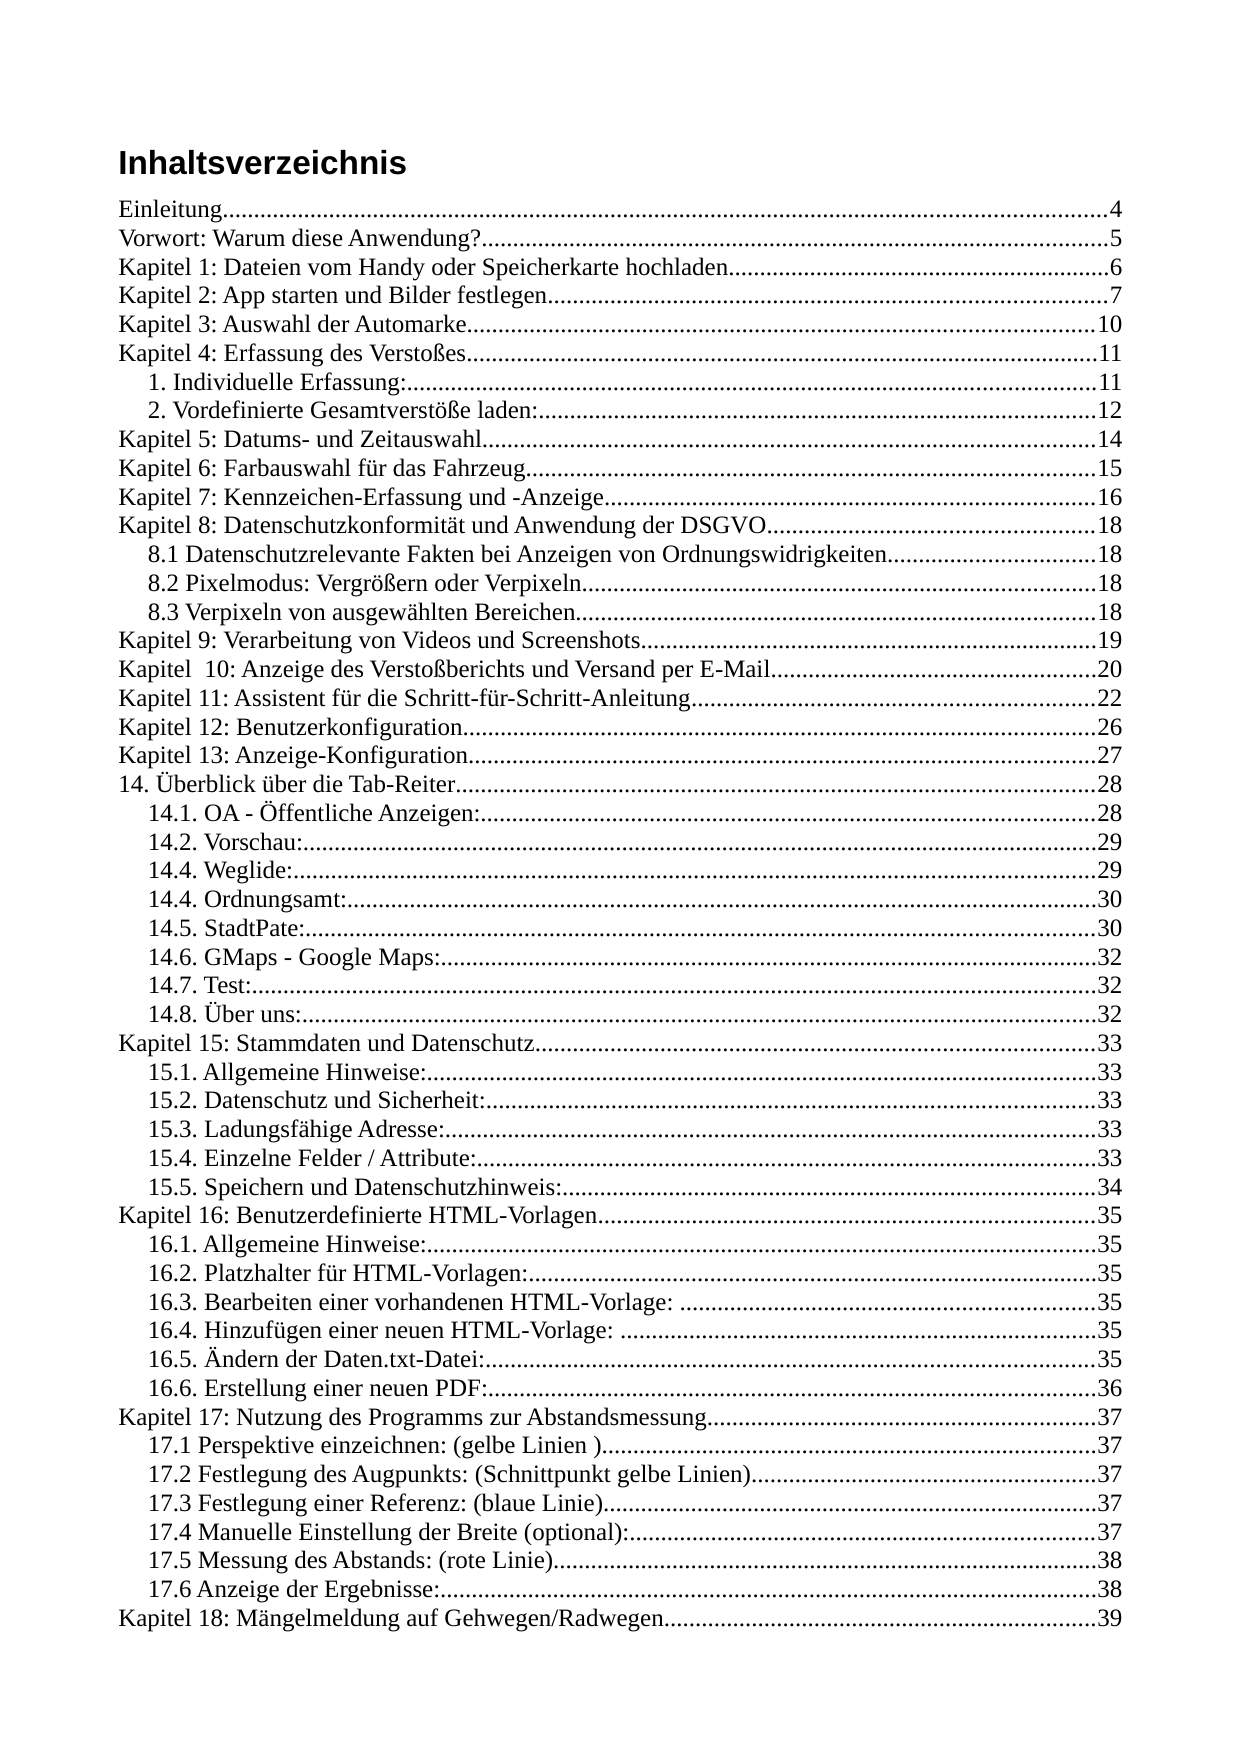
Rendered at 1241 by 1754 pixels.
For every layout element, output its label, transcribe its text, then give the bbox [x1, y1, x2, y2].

text Kapitel 5: Datums- und Zeitauswahl 14 [118, 424, 1122, 453]
text 15.4. Einzelne Felder / Attribute: 33 [148, 1143, 1122, 1172]
text 14. Überblick über die Tab-Reiter 28 [118, 769, 1122, 798]
subtitle Inhaltsverzeichnis [118, 143, 1122, 182]
text Kapitel 17: Nutzung des Programms zur Abstandsmessung 37 [118, 1402, 1122, 1430]
text Kapitel 7: Kennzeichen-Erfassung und -Anzeige 16 [118, 482, 1122, 510]
text Vorwort: Warum diese Anwendung? 5 [118, 223, 1122, 252]
text 17.2 Festlegung des Augpunkts: (Schnittpunkt gelbe Linien) 37 [148, 1459, 1122, 1488]
text 16.3. Bearbeiten einer vorhandenen HTML-Vorlage: 35 [148, 1287, 1122, 1315]
text 2. Vordefinierte Gesamtverstöße laden: 12 [148, 395, 1122, 424]
text 14.1. OA - Öffentliche Anzeigen: 28 [148, 798, 1122, 827]
text 8.3 Verpixeln von ausgewählten Bereichen 18 [148, 597, 1122, 625]
text Kapitel 8: Datenschutzkonformität und Anwendung der DSGVO 18 [118, 510, 1122, 539]
text Kapitel 12: Benutzerkonfiguration 26 [118, 712, 1122, 740]
text 1. Individuelle Erfassung: 11 [148, 367, 1122, 395]
text 8.2 Pixelmodus: Vergrößern oder Verpixeln 18 [148, 568, 1122, 597]
text 14.4. Ordnungsamt: 30 [148, 884, 1122, 913]
text 17.1 Perspektive einzeichnen: (gelbe Linien ) 37 [148, 1430, 1122, 1459]
text Kapitel 15: Stammdaten und Datenschutz 33 [118, 1028, 1122, 1057]
text 16.2. Platzhalter für HTML-Vorlagen: 35 [148, 1258, 1122, 1287]
text 17.5 Messung des Abstands: (rote Linie) 38 [148, 1545, 1122, 1574]
text Kapitel 16: Benutzerdefinierte HTML-Vorlagen 35 [118, 1200, 1122, 1229]
text 17.3 Festlegung einer Referenz: (blaue Linie) 37 [148, 1488, 1122, 1517]
text 16.4. Hinzufügen einer neuen HTML-Vorlage: 35 [148, 1315, 1122, 1344]
text 17.4 Manuelle Einstellung der Breite (optional): 37 [148, 1517, 1122, 1545]
text 8.1 Datenschutzrelevante Fakten bei Anzeigen von Ordnungswidrigkeiten 18 [148, 539, 1122, 568]
text Kapitel 10: Anzeige des Verstoßberichts und Versand per E-Mail 20 [118, 654, 1122, 683]
text 15.5. Speichern und Datenschutzhinweis: 34 [148, 1172, 1122, 1200]
text Kapitel 18: Mängelmeldung auf Gehwegen/Radwegen 39 [118, 1603, 1122, 1632]
text Kapitel 1: Dateien vom Handy oder Speicherkarte hochladen 6 [118, 252, 1122, 280]
text Kapitel 3: Auswahl der Automarke 10 [118, 309, 1122, 338]
text Kapitel 9: Verarbeitung von Videos und Screenshots 19 [118, 625, 1122, 654]
text 15.1. Allgemeine Hinweise: 33 [148, 1057, 1122, 1085]
text 16.6. Erstellung einer neuen PDF: 36 [148, 1373, 1122, 1402]
text 15.2. Datenschutz und Sicherheit: 33 [148, 1085, 1122, 1114]
text 16.1. Allgemeine Hinweise: 35 [148, 1229, 1122, 1258]
text 14.6. GMaps - Google Maps: 32 [148, 942, 1122, 970]
text 14.2. Vorschau: 29 [148, 827, 1122, 855]
text Kapitel 4: Erfassung des Verstoßes 11 [118, 338, 1122, 367]
text Kapitel 2: App starten und Bilder festlegen 7 [118, 280, 1122, 309]
text 14.5. StadtPate: 30 [148, 913, 1122, 942]
text 15.3. Ladungsfähige Adresse: 33 [148, 1114, 1122, 1143]
text Kapitel 6: Farbauswahl für das Fahrzeug 15 [118, 453, 1122, 482]
text Einleitung 4 [118, 194, 1122, 223]
text 14.4. Weglide: 29 [148, 855, 1122, 884]
text 14.8. Über uns: 32 [148, 999, 1122, 1028]
text 17.6 Anzeige der Ergebnisse: 38 [148, 1574, 1122, 1603]
text Kapitel 11: Assistent für die Schritt-für-Schritt-Anleitung 22 [118, 683, 1122, 712]
text 14.7. Test: 32 [148, 970, 1122, 999]
text Kapitel 13: Anzeige-Konfiguration 27 [118, 740, 1122, 769]
text 16.5. Ändern der Daten.txt-Datei: 35 [148, 1344, 1122, 1373]
